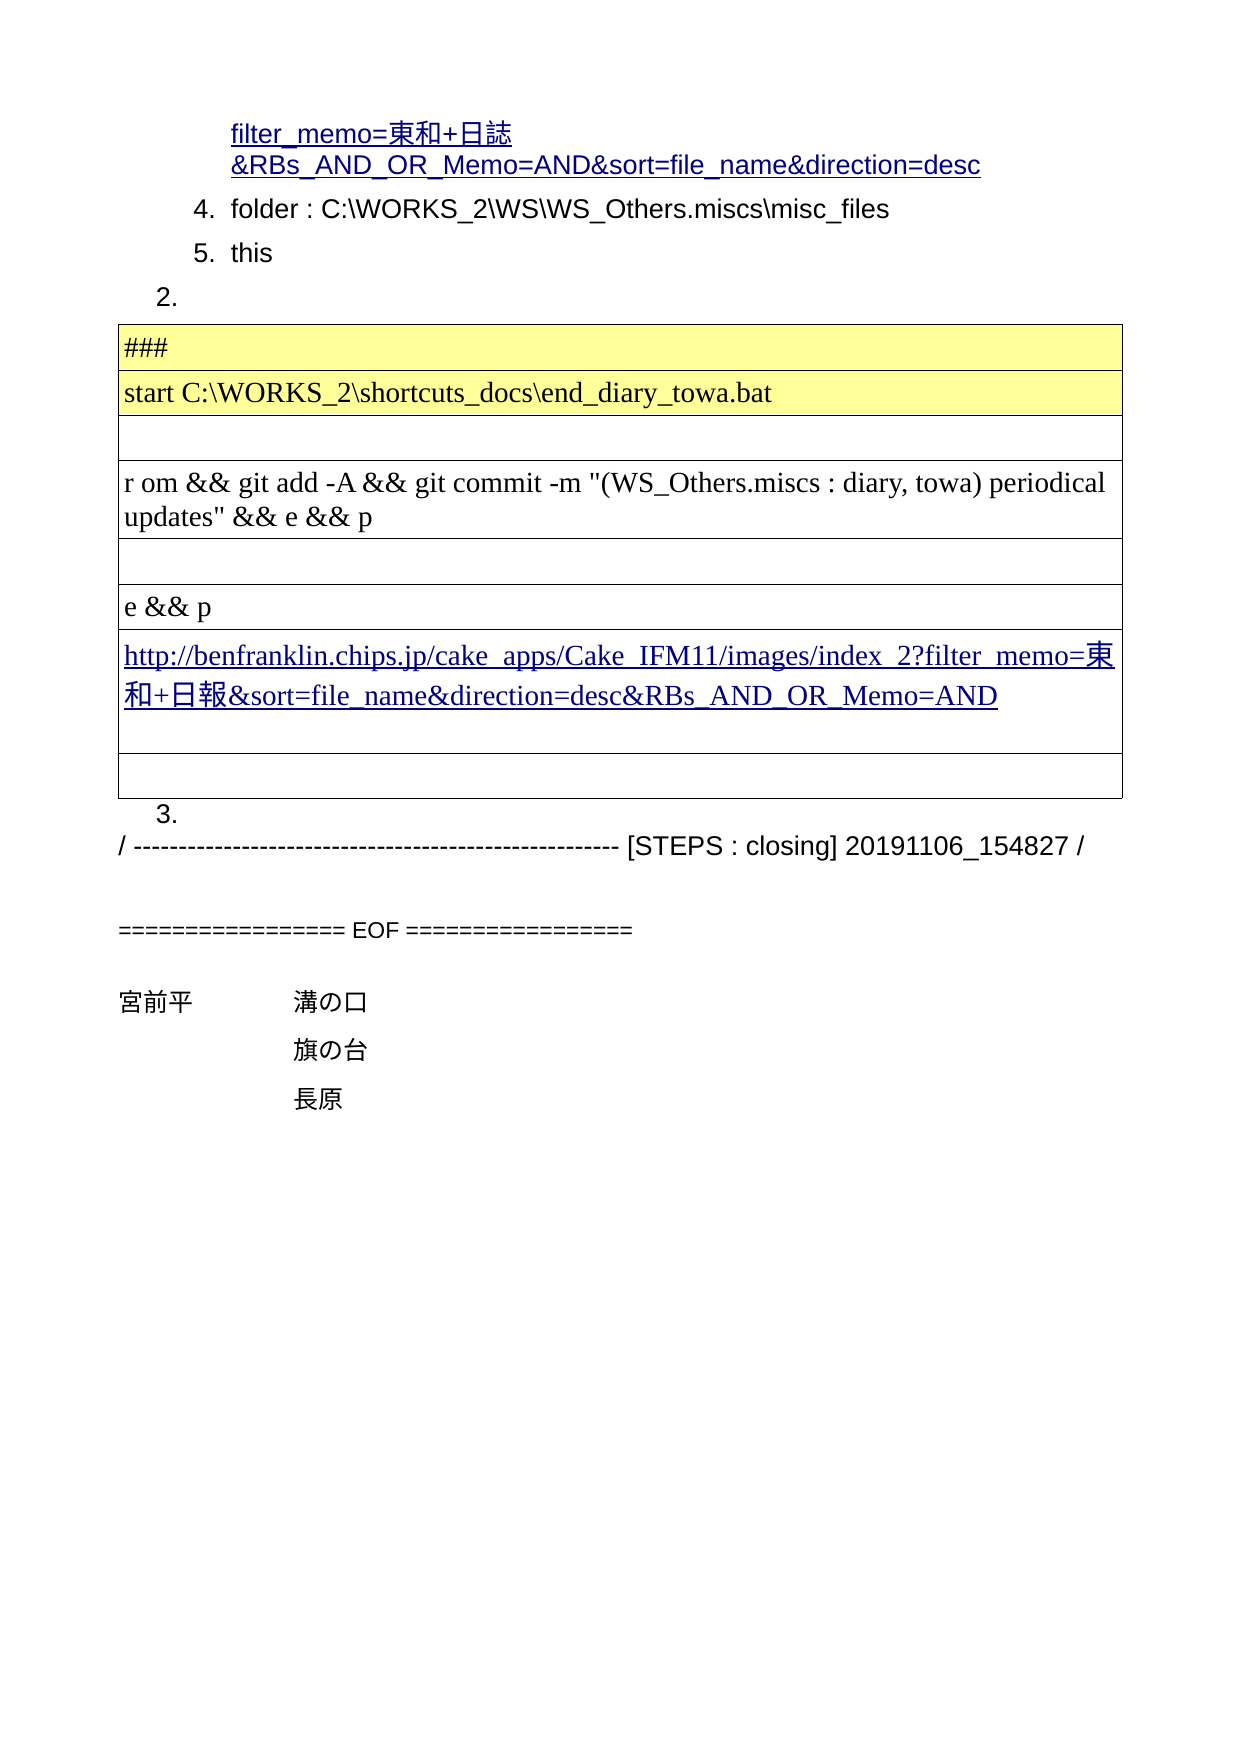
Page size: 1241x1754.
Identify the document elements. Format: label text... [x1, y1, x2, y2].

table_cell [119, 416, 1122, 460]
table_cell [119, 754, 1122, 798]
table_cell http://benfranklin.chips.jp/cake_apps/Cake_IFM11/images/index_2?filter_memo=東和+日報&sort=file_name&direction=desc&RBs_AND_OR_Memo=AND [119, 630, 1122, 753]
text 宮前平 溝の口 [118, 953, 1122, 1018]
list folder : C:\WORKS_2\WS\WS_Others.miscs\misc_files [193, 193, 1122, 224]
table_cell start C:\WORKS_2\shortcuts_docs\end_diary_towa.bat [119, 371, 1122, 414]
text 長原 [118, 1079, 1122, 1116]
list this [193, 237, 1122, 268]
text 旗の台 [118, 1031, 1122, 1067]
table_header ### [119, 325, 1122, 369]
list filter_memo=東和+日誌&RBs_AND_OR_Memo=AND&sort=file_name&direction=desc [193, 118, 1122, 181]
text / ------------------------------------------------------ [STEPS : closing] 20191106_154827 / [118, 829, 1122, 861]
table_cell e && p [119, 585, 1122, 628]
table_cell r om && git add -A && git commit -m "(WS_Others.miscs : diary, towa) periodical updates" && e && p [119, 461, 1122, 538]
table_cell [119, 539, 1122, 583]
text ================= EOF ================= [118, 917, 1122, 943]
